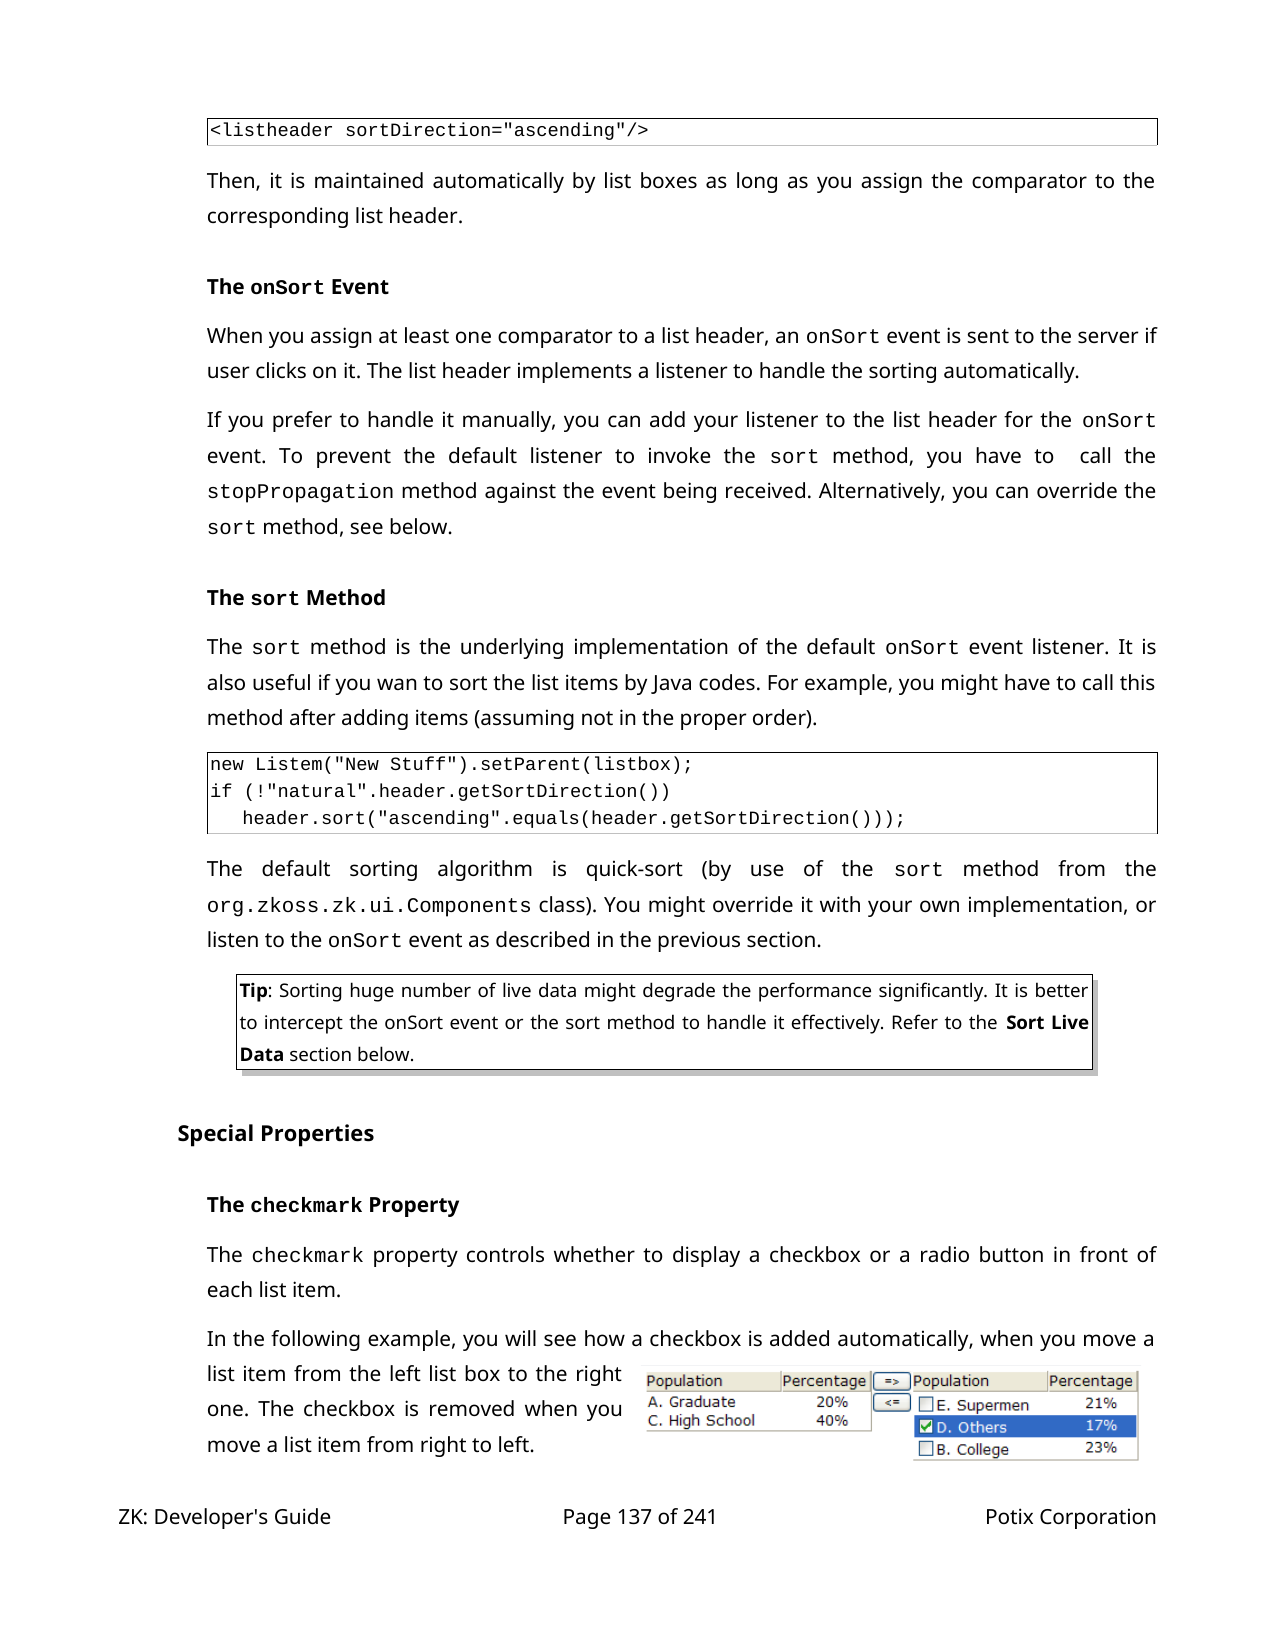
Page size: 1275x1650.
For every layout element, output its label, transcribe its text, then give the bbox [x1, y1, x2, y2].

text new Listem("New Stuff").setParent(listbox); [208, 753, 1157, 776]
text Tip: Sorting huge number of live data might degrade the performance significantly. It is better to intercept the onSort event or the sort method to handle it effectively. Refer to the Sort Live Data section below. [237, 975, 1092, 1069]
text In the following example, you will see how a checkbox is added automatically, when you move a list item from the left list box to the right one. The checkbox is removed when you move a list item from right to left. [207, 1324, 1157, 1458]
subtitle The sort Method [207, 583, 1157, 612]
text The checkmark property controls whether to display a checkbox or a radio button in front of each list item. [207, 1240, 1157, 1303]
text If you prefer to handle it manually, you can add your listener to the list header for the onSort event. To prevent the default listener to invoke the sort method, you have to call the stopPropagation method against the event being received. Alternatively, you can override the sort method, see below. [207, 406, 1157, 541]
text The default sorting algorithm is quick-sort (by use of the sort method from the org.zkoss.zk.ui.Components class). You might override it with your own implementation, or listen to the onSort event as described in the previous section. [207, 854, 1157, 954]
subtitle Special Properties [177, 1118, 1157, 1148]
subtitle The checkmark Property [207, 1191, 1157, 1219]
text header.sort("ascending".equals(header.getSortDirection())); [208, 806, 1157, 833]
text The sort method is the underlying implementation of the default onSort event listener. It is also useful if you wan to sort the list items by Java codes. For example, you might have to call this method after adding items (assuming not in the proper order). [207, 632, 1157, 731]
picture [640, 1365, 1142, 1463]
text Then, it is maintained automatically by list boxes as long as you assign the comparator to the corresponding list header. [207, 166, 1157, 229]
text if (!"natural".header.getSortDirection()) [208, 779, 1157, 803]
text <listheader sortDirection="ascending"/> [208, 119, 1157, 145]
text When you assign at least one comparator to a list header, an onSort event is sent to the server if user clicks on it. The list header implements a listener to handle the sorting automatically. [207, 321, 1157, 385]
subtitle The onSort Event [207, 272, 1157, 301]
